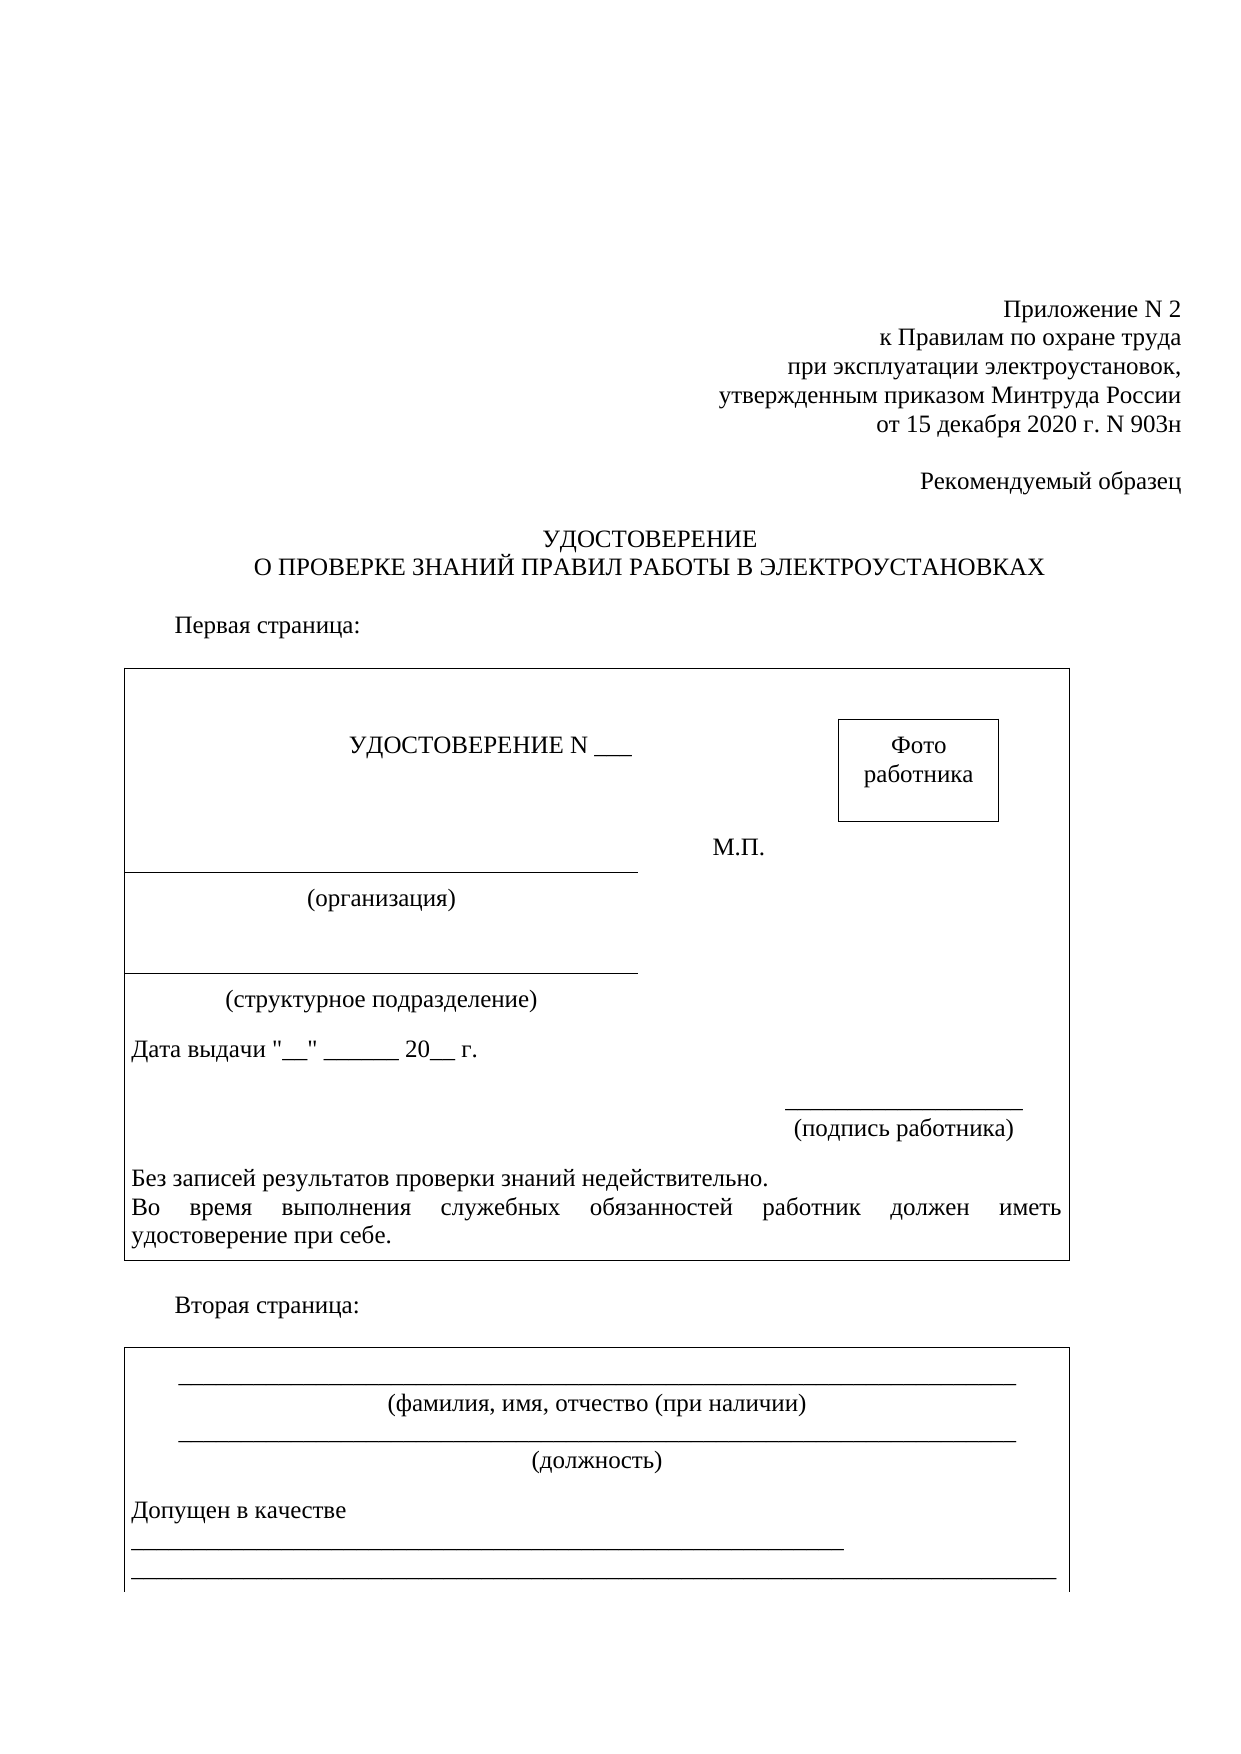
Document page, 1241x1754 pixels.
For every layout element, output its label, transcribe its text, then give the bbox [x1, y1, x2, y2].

table_cell [638, 872, 839, 923]
text О ПРОВЕРКЕ ЗНАНИЙ ПРАВИЛ РАБОТЫ В ЭЛЕКТРОУСТАНОВКАХ [118, 552, 1181, 581]
table_cell [125, 821, 638, 872]
table_cell [839, 821, 1069, 872]
table_cell М.П. [638, 821, 839, 872]
table_cell [125, 770, 638, 821]
table_cell [638, 1024, 839, 1074]
table_cell (организация) [125, 873, 638, 923]
table_cell Фото работника [839, 720, 998, 821]
text к Правилам по охране труда [118, 322, 1181, 351]
table_cell Дата выдачи "__" ______ 20__ г. [125, 1024, 638, 1074]
table_cell [638, 973, 839, 1024]
table_cell [638, 770, 838, 821]
table_header [839, 669, 1069, 718]
table_cell [839, 923, 1069, 973]
text Вторая страница: [118, 1290, 1181, 1318]
table_cell ___________________ (подпись работника) [774, 1074, 1034, 1152]
table_cell [839, 1024, 1069, 1074]
text Приложение N 2 [118, 294, 1181, 322]
table_cell [1034, 1074, 1069, 1152]
text Рекомендуемый образец [118, 466, 1181, 495]
text утвержденным приказом Минтруда России [118, 380, 1181, 409]
table_cell УДОСТОВЕРЕНИЕ N ___ [125, 719, 638, 769]
table_cell [999, 719, 1069, 821]
table_cell Без записей результатов проверки знаний недействительно. Во время выполнения служебных обязанностей работник должен иметь удостоверение при себе. [125, 1153, 1069, 1260]
text при эксплуатации электроустановок, [118, 351, 1181, 380]
text Первая страница: [118, 610, 1181, 639]
table_header ___________________________________________________________________ (фамилия, имя, отчество (при наличии) ___________________________________________________________________ (должность) [125, 1348, 1069, 1484]
table_cell Допущен в качестве _________________________________________________________ __________________________________________________________________________ [125, 1485, 1069, 1592]
table_cell [839, 973, 1069, 1024]
table_cell [839, 872, 1069, 923]
table_cell [125, 923, 638, 973]
table_cell [638, 923, 839, 973]
text УДОСТОВЕРЕНИЕ [118, 524, 1181, 552]
table_cell [638, 719, 838, 769]
table_cell [125, 1074, 774, 1152]
table_header [125, 669, 839, 718]
text от 15 декабря 2020 г. N 903н [118, 409, 1181, 437]
table_cell (структурное подразделение) [125, 974, 638, 1024]
